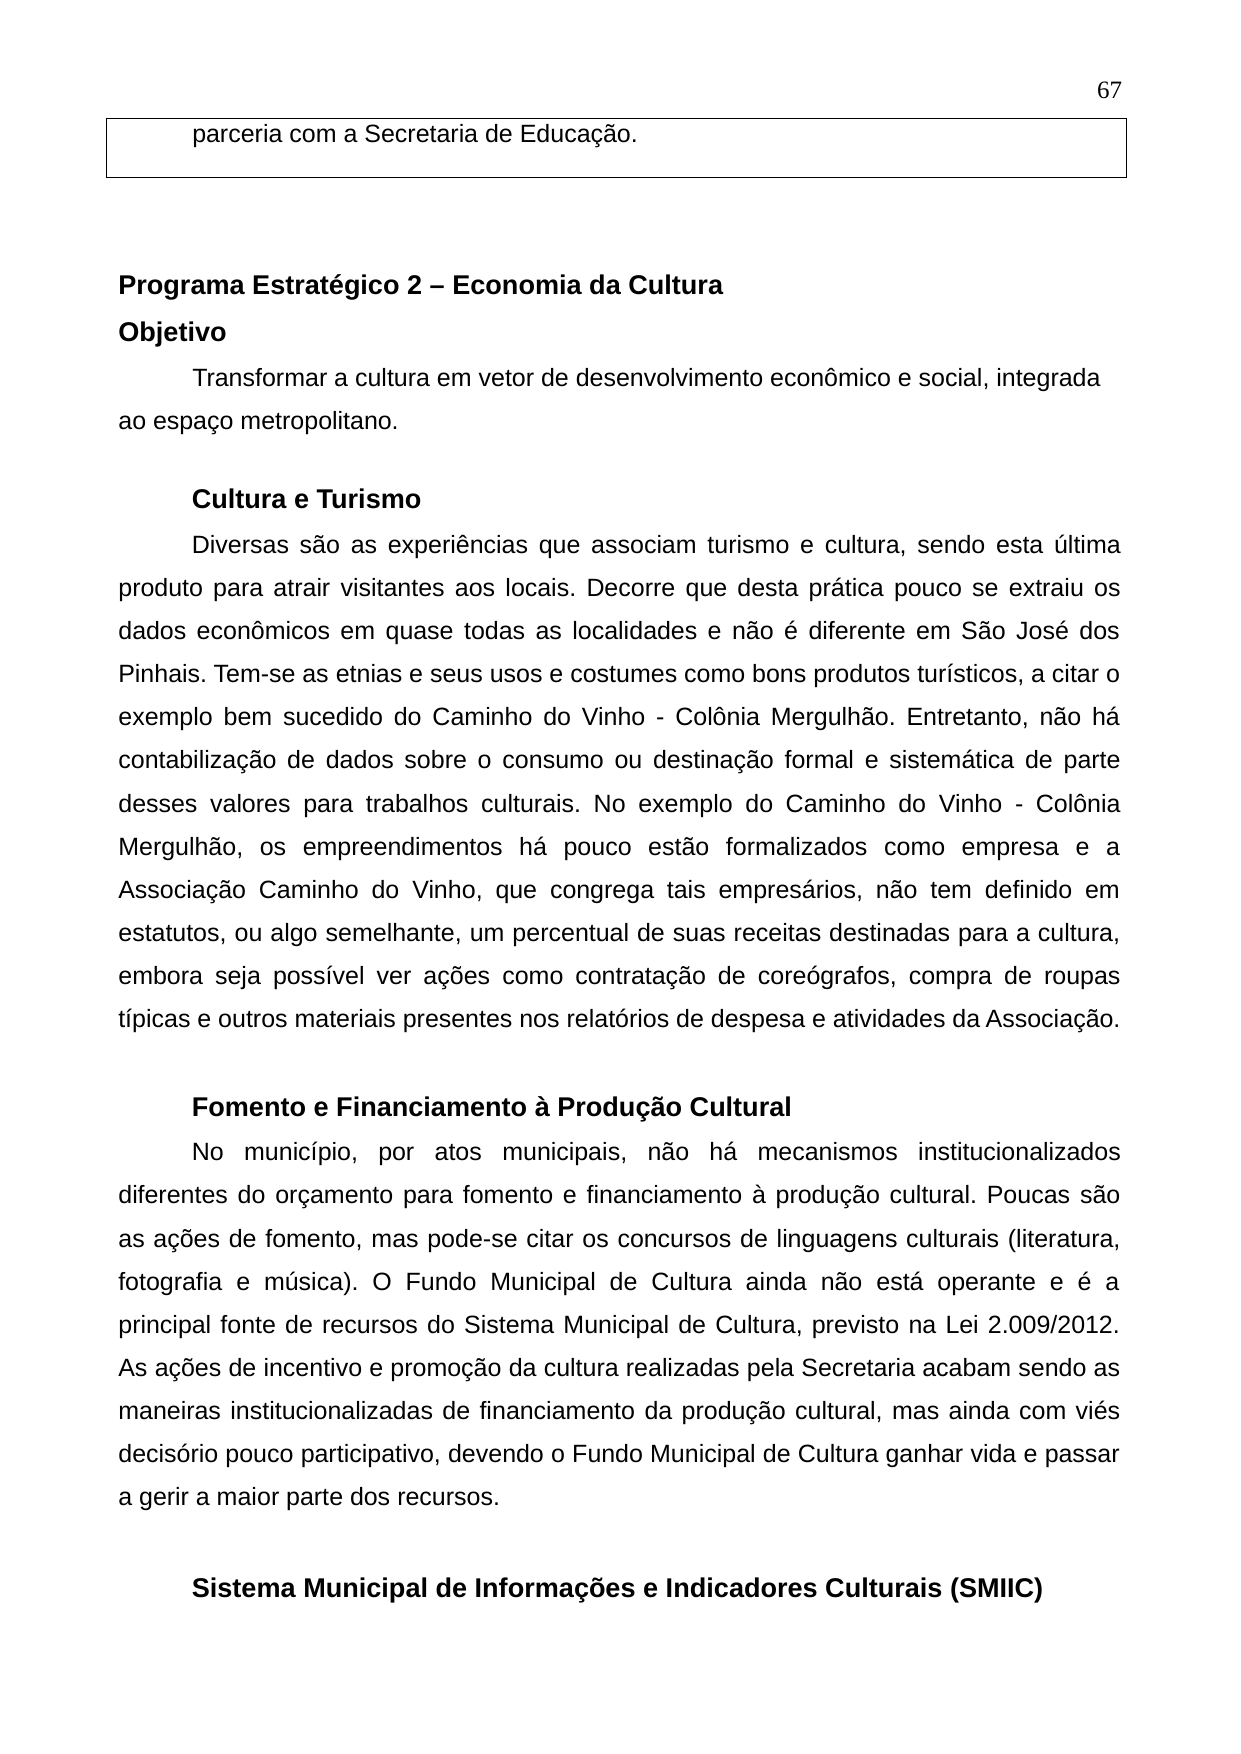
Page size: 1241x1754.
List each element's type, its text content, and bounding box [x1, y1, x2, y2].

text No município, por atos municipais, não há mecanismos institucionalizados diferentes do orçamento para fomento e financiamento à produção cultural. Poucas são as ações de fomento, mas pode-se citar os concursos de linguagens culturais (literatura, fotografia e música). O Fundo Municipal de Cultura ainda não está operante e é a principal fonte de recursos do Sistema Municipal de Cultura, previsto na Lei 2.009/2012. As ações de incentivo e promoção da cultura realizadas pela Secretaria acabam sendo as maneiras institucionalizadas de financiamento da produção cultural, mas ainda com viés decisório pouco participativo, devendo o Fundo Municipal de Cultura ganhar vida e passar a gerir a maior parte dos recursos. [118, 1137, 1122, 1511]
text Objetivo [118, 316, 1122, 347]
text Programa Estratégico 2 – Economia da Cultura [118, 269, 1122, 300]
table_header parceria com a Secretaria de Educação. [107, 119, 1126, 177]
text Sistema Municipal de Informações e Indicadores Culturais (SMIIC) [118, 1572, 1122, 1604]
text Cultura e Turismo [118, 483, 1122, 514]
text Fomento e Financiamento à Produção Cultural [118, 1091, 1122, 1122]
text Diversas são as experiências que associam turismo e cultura, sendo esta última produto para atrair visitantes aos locais. Decorre que desta prática pouco se extraiu os dados econômicos em quase todas as localidades e não é diferente em São José dos Pinhais. Tem-se as etnias e seus usos e costumes como bons produtos turísticos, a citar o exemplo bem sucedido do Caminho do Vinho - Colônia Mergulhão. Entretanto, não há contabilização de dados sobre o consumo ou destinação formal e sistemática de parte desses valores para trabalhos culturais. No exemplo do Caminho do Vinho - Colônia Mergulhão, os empreendimentos há pouco estão formalizados como empresa e a Associação Caminho do Vinho, que congrega tais empresários, não tem definido em estatutos, ou algo semelhante, um percentual de suas receitas destinadas para a cultura, embora seja possível ver ações como contratação de coreógrafos, compra de roupas típicas e outros materiais presentes nos relatórios de despesa e atividades da Associação. [118, 530, 1122, 1033]
text Transformar a cultura em vetor de desenvolvimento econômico e social, integrada ao espaço metropolitano. [118, 363, 1122, 434]
